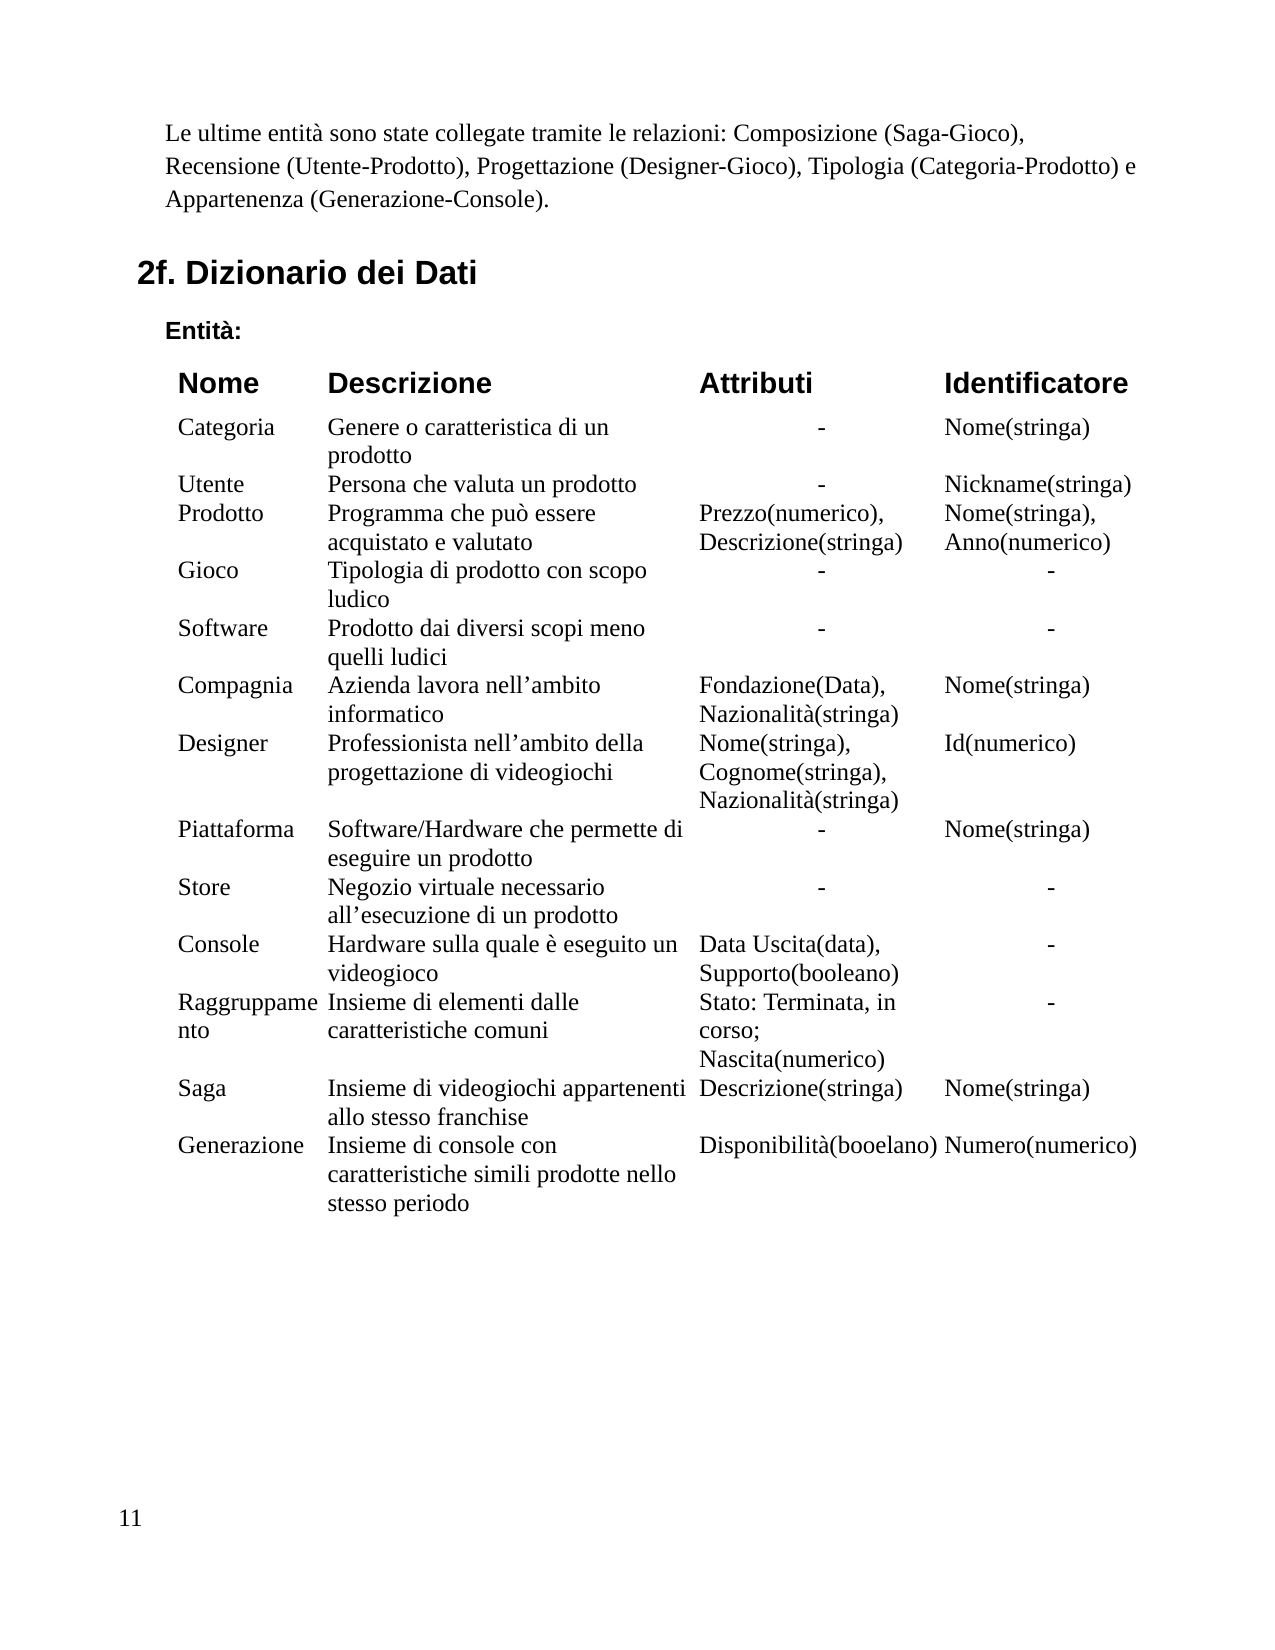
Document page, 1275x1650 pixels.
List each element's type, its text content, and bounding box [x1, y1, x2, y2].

table_cell - [699, 469, 944, 498]
table_cell - [944, 987, 1158, 1073]
table_cell Insieme di console con caratteristiche simili prodotte nello stesso periodo [327, 1131, 699, 1217]
table_cell Nome(stringa) [944, 814, 1158, 872]
table_cell Compagnia [178, 671, 327, 728]
table_cell - [699, 872, 944, 929]
table_cell Genere o caratteristica di un prodotto [327, 412, 699, 469]
table_cell Id(numerico) [944, 728, 1158, 814]
table_cell Nome(stringa) [944, 412, 1158, 469]
subtitle Entità: [165, 316, 1157, 345]
table_cell - [944, 556, 1158, 613]
table_cell Categoria [178, 412, 327, 469]
table_cell Software/Hardware che permette di eseguire un prodotto [327, 814, 699, 872]
table_cell Piattaforma [178, 814, 327, 872]
table_cell Descrizione(stringa) [699, 1073, 944, 1131]
table_cell Hardware sulla quale è eseguito un videogioco [327, 929, 699, 987]
table_cell Stato: Terminata, in corso; Nascita(numerico) [699, 987, 944, 1073]
table_cell Persona che valuta un prodotto [327, 469, 699, 498]
text Le ultime entità sono state collegate tramite le relazioni: Composizione (Saga-Gioco), Recensione (Utente-Prodotto), Progettazione (Designer-Gioco), Tipologia (Categoria-Prodotto) e Appartenenza (Generazione-Console). [165, 118, 1157, 213]
table_cell Nome(stringa) [944, 671, 1158, 728]
table_cell Fondazione(Data), Nazionalità(stringa) [699, 671, 944, 728]
table_cell Negozio virtuale necessario all’esecuzione di un prodotto [327, 872, 699, 929]
table_cell Raggruppamento [178, 987, 327, 1073]
table_cell - [699, 412, 944, 469]
table_cell Tipologia di prodotto con scopo ludico [327, 556, 699, 613]
table_cell Data Uscita(data), Supporto(booleano) [699, 929, 944, 987]
table_cell - [699, 556, 944, 613]
table_cell Nome(stringa) [944, 1073, 1158, 1131]
table_cell Console [178, 929, 327, 987]
table_cell Designer [178, 728, 327, 814]
table_cell - [699, 613, 944, 671]
table_cell Nome(stringa), Cognome(stringa), Nazionalità(stringa) [699, 728, 944, 814]
table_cell Insieme di videogiochi appartenenti allo stesso franchise [327, 1073, 699, 1131]
table_header Nome [178, 351, 327, 412]
table_cell Nickname(stringa) [944, 469, 1158, 498]
subtitle 2f. Dizionario dei Dati [137, 253, 1157, 291]
table_cell Store [178, 872, 327, 929]
table_header Identificatore [944, 351, 1158, 412]
table_cell Prodotto [178, 498, 327, 556]
table_cell Saga [178, 1073, 327, 1131]
table_cell Prezzo(numerico), Descrizione(stringa) [699, 498, 944, 556]
table_cell Prodotto dai diversi scopi meno quelli ludici [327, 613, 699, 671]
table_cell Software [178, 613, 327, 671]
table_header Attributi [699, 351, 944, 412]
table_cell Insieme di elementi dalle caratteristiche comuni [327, 987, 699, 1073]
table_cell - [944, 872, 1158, 929]
table_cell Disponibilità(booelano) [699, 1131, 944, 1217]
table_cell - [944, 613, 1158, 671]
table_cell Nome(stringa), Anno(numerico) [944, 498, 1158, 556]
table_cell Utente [178, 469, 327, 498]
table_cell - [944, 929, 1158, 987]
table_cell Numero(numerico) [944, 1131, 1158, 1217]
table_cell Programma che può essere acquistato e valutato [327, 498, 699, 556]
table_cell Gioco [178, 556, 327, 613]
table_cell Azienda lavora nell’ambito informatico [327, 671, 699, 728]
table_cell Professionista nell’ambito della progettazione di videogiochi [327, 728, 699, 814]
table_cell - [699, 814, 944, 872]
table_header Descrizione [327, 351, 699, 412]
table_cell Generazione [178, 1131, 327, 1217]
